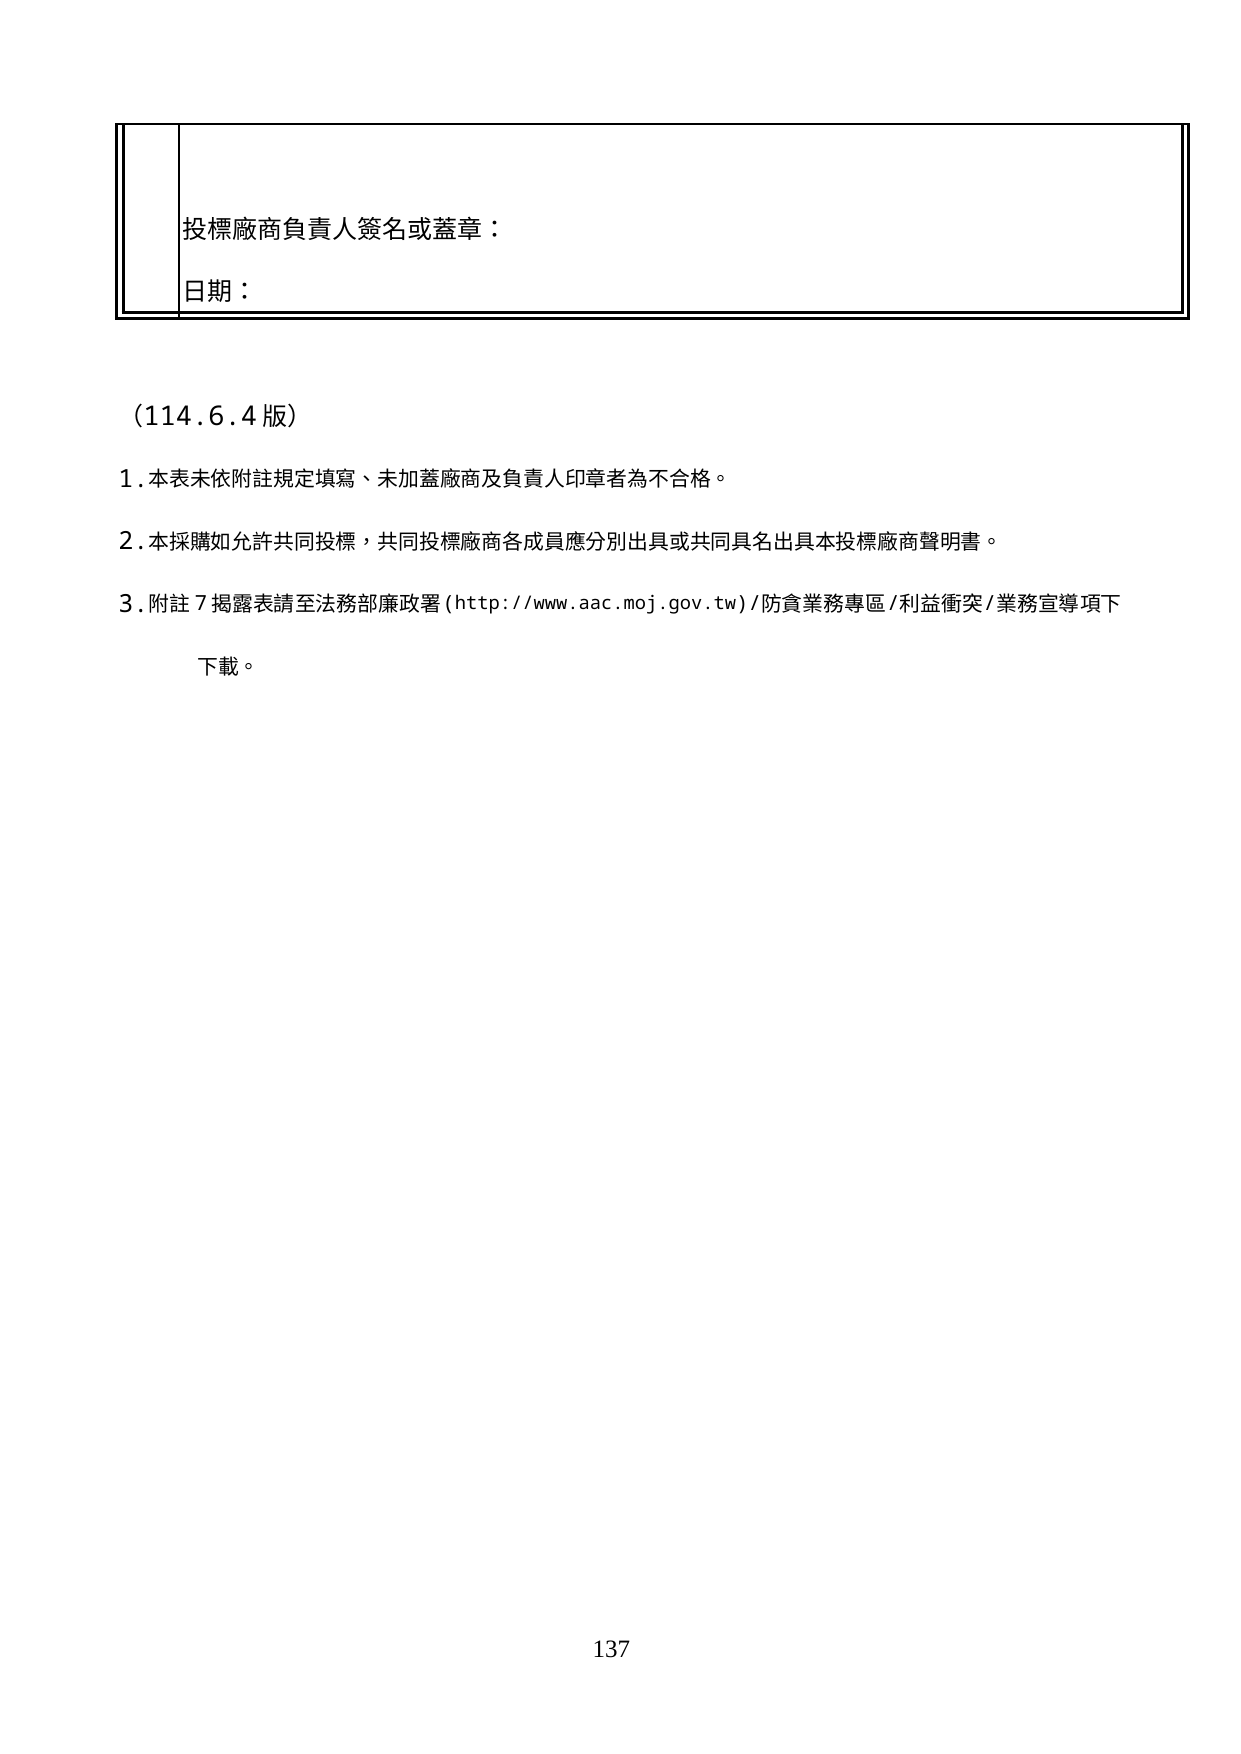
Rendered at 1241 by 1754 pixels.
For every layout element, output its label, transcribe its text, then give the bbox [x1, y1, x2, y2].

text （114.6.4版） [118, 373, 1122, 436]
table_cell [125, 125, 178, 311]
list 本採購如允許共同投標，共同投標廠商各成員應分別出具或共同具名出具本投標廠商聲明書。 [118, 498, 1122, 561]
list 本表未依附註規定填寫、未加蓋廠商及負責人印章者為不合格。 [118, 436, 1122, 498]
list 附註7揭露表請至法務部廉政署(http://www.aac.moj.gov.tw)/防貪業務專區/利益衝突/業務宣導項下下載。 [118, 561, 1122, 686]
table_cell 投標廠商負責人簽名或蓋章： 日期： [180, 125, 1181, 311]
